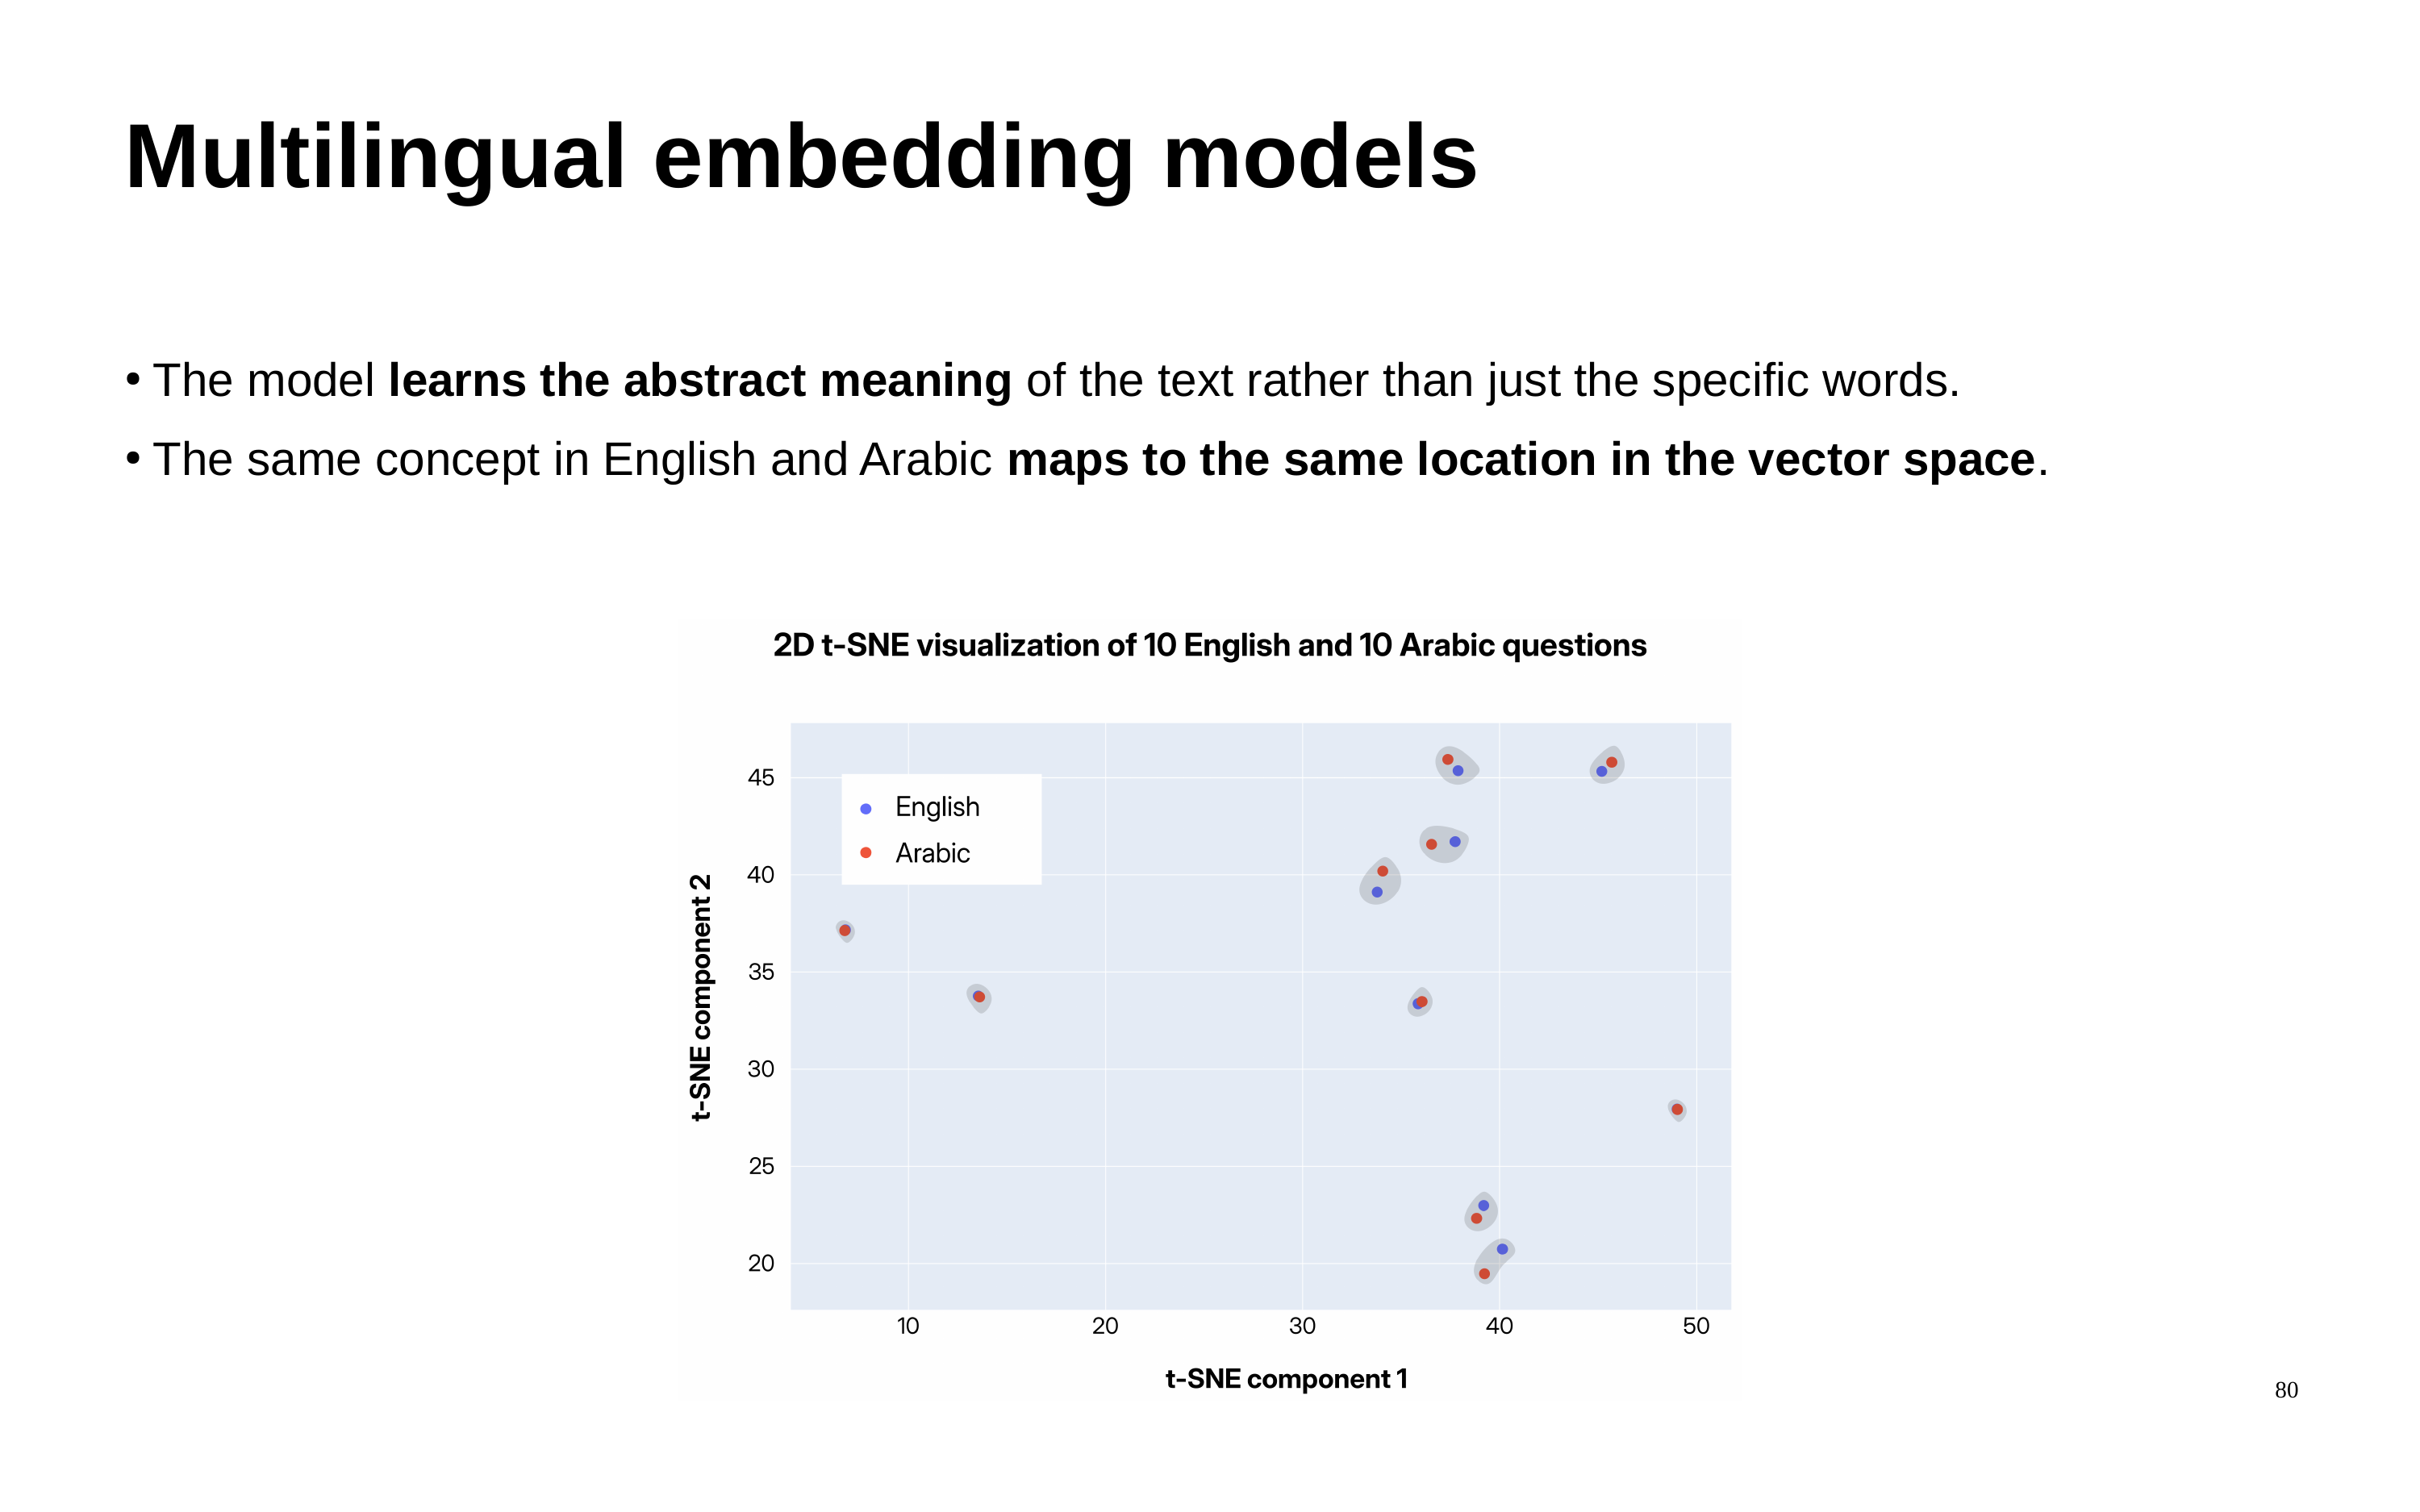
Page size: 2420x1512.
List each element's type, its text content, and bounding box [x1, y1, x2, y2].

text_box Multilingual embedding models [112, 61, 2173, 251]
picture [678, 619, 1742, 1401]
text_box The model learns the abstract meaning of the text rather than just the specific words. The same concept in English and Arabic maps to the same location in the vector space. [112, 322, 2209, 606]
